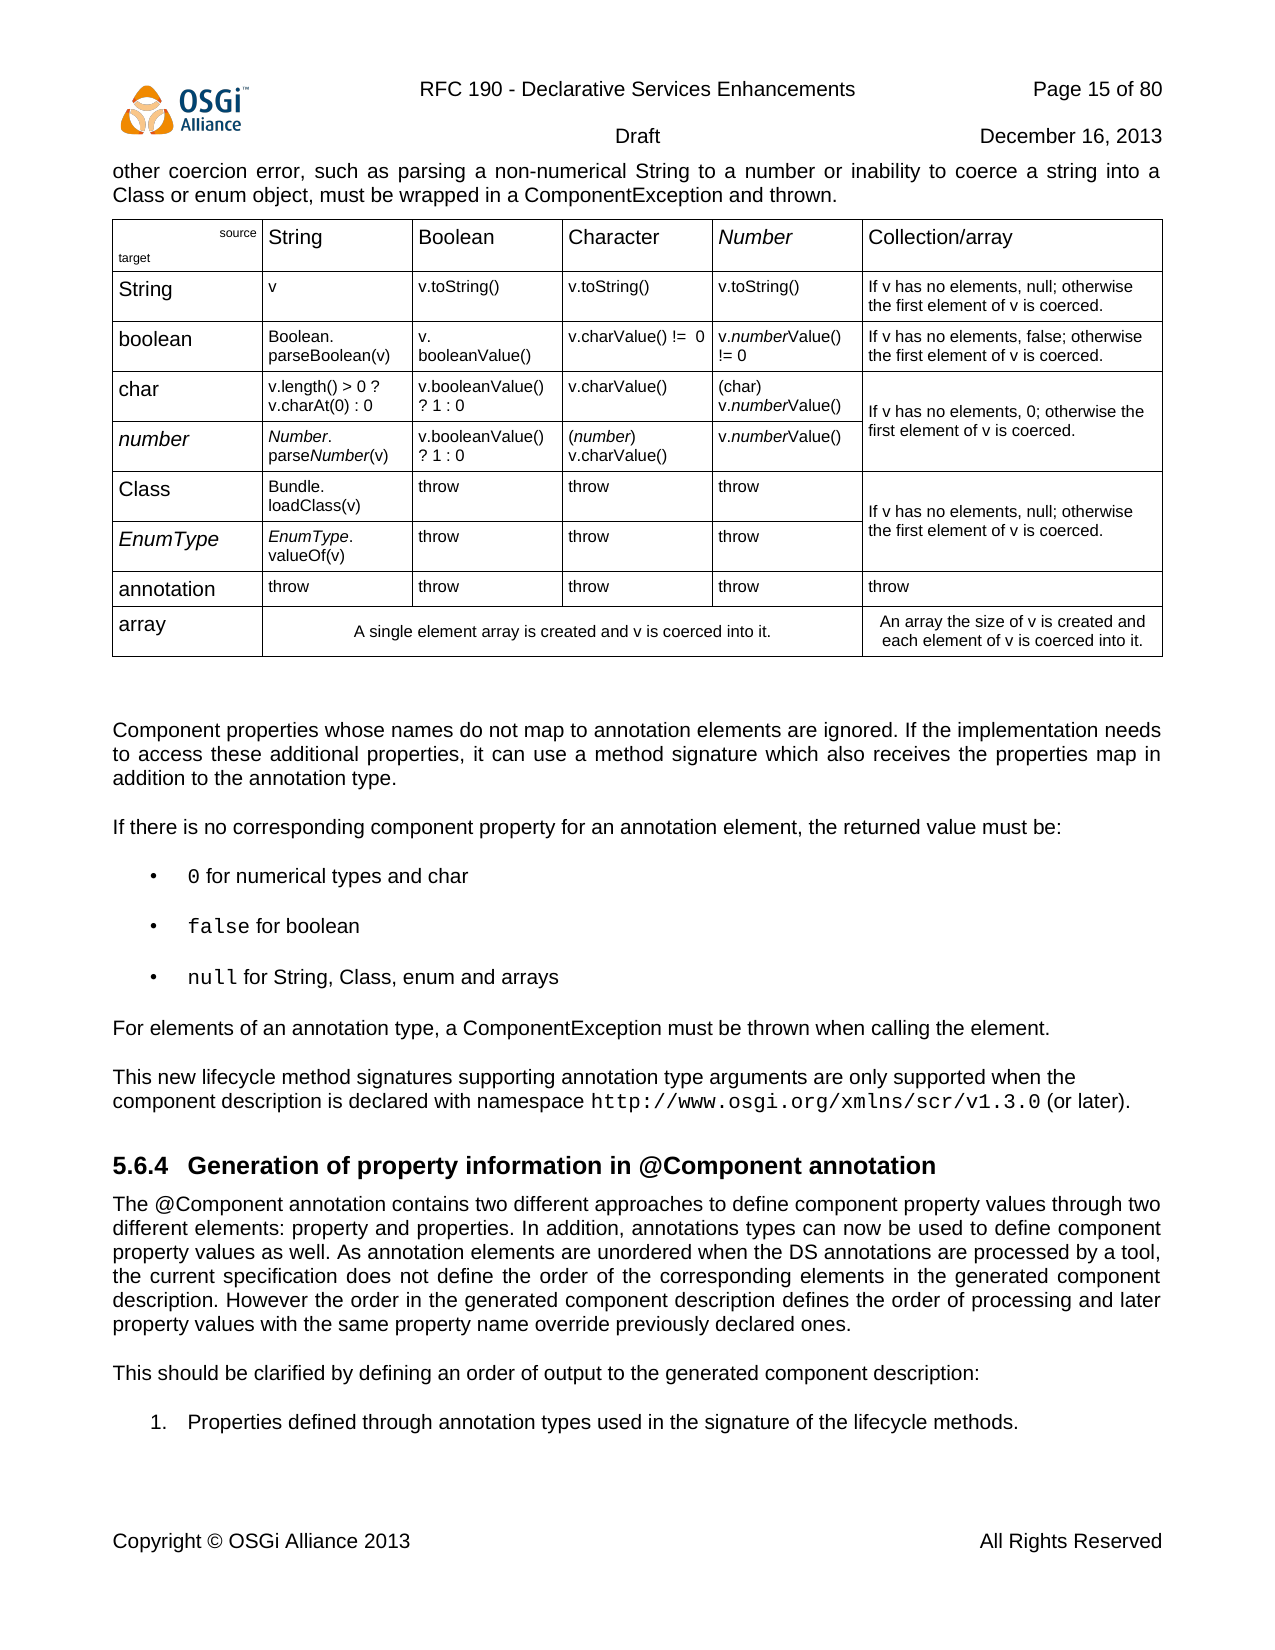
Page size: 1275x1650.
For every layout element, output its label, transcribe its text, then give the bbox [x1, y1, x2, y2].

table_cell v.charValue() != 0 [563, 322, 712, 371]
table_cell v.numberValue() [713, 422, 862, 471]
table_cell throw [563, 472, 712, 521]
text Component properties whose names do not map to annotation elements are ignored. If the implementation needs to access these additional properties, it can use a method signature which also receives the properties map in addition to the annotation type. [112, 718, 1162, 789]
table_cell If v has no elements, null; otherwise the first element of v is coerced. [863, 272, 1162, 321]
list Properties defined through annotation types used in the signature of the lifecycle methods. [150, 1410, 1162, 1434]
table_cell If v has no elements, null; otherwise the first element of v is coerced. [863, 472, 1162, 571]
table_header Character [563, 220, 712, 271]
table_cell throw [413, 572, 562, 606]
table_header Collection/array [863, 220, 1162, 271]
table_cell throw [263, 572, 412, 606]
table_cell boolean [113, 322, 262, 371]
table_header source [113, 220, 262, 245]
table_cell array [113, 607, 262, 656]
table_cell throw [713, 572, 862, 606]
table_cell v.booleanValue() ? 1 : 0 [413, 372, 562, 421]
table_cell number [113, 422, 262, 471]
text This new lifecycle method signatures supporting annotation type arguments are only supported when the component description is declared with namespace http://www.osgi.org/xmlns/scr/v1.3.0 (or later). [112, 1065, 1162, 1115]
table_cell v.toString() [713, 272, 862, 321]
text If there is no corresponding component property for an annotation element, the returned value must be: [112, 814, 1162, 838]
table_cell If v has no elements, false; otherwise the first element of v is coerced. [863, 322, 1162, 371]
table_cell throw [863, 572, 1162, 606]
text other coercion error, such as parsing a non-numerical String to a number or inability to coerce a string into a Class or enum object, must be wrapped in a ComponentException and thrown. [112, 159, 1162, 207]
list 0 for numerical types and char [150, 863, 1162, 889]
table_cell annotation [113, 572, 262, 606]
list null for String, Class, enum and arrays [150, 965, 1162, 991]
table_cell Boolean. parseBoolean(v) [263, 322, 412, 371]
table_cell throw [413, 472, 562, 521]
table_cell v.charValue() [563, 372, 712, 421]
table_cell EnumType. valueOf(v) [263, 522, 412, 571]
table_cell v.numberValue() != 0 [713, 322, 862, 371]
table_cell If v has no elements, 0; otherwise the first element of v is coerced. [863, 372, 1162, 471]
table_cell v [263, 272, 412, 321]
table_cell (number) v.charValue() [563, 422, 712, 471]
table_cell String [113, 272, 262, 321]
table_cell throw [413, 522, 562, 571]
table_cell throw [713, 522, 862, 571]
text This should be clarified by defining an order of output to the generated component description: [112, 1361, 1162, 1385]
table_cell An array the size of v is created and each element of v is coerced into it. [863, 607, 1162, 656]
list false for boolean [150, 914, 1162, 940]
table_cell v. booleanValue() [413, 322, 562, 371]
table_header String [263, 220, 412, 271]
picture [113, 78, 257, 142]
table_cell throw [713, 472, 862, 521]
table_cell throw [563, 522, 712, 571]
table_cell v.toString() [413, 272, 562, 321]
table_cell v.length() > 0 ?v.charAt(0) : 0 [263, 372, 412, 421]
table_cell target [113, 245, 262, 271]
table_cell Number. parseNumber(v) [263, 422, 412, 471]
table_cell throw [563, 572, 712, 606]
table_cell char [113, 372, 262, 421]
subtitle Generation of property information in @Component annotation [112, 1151, 1162, 1179]
table_cell v.toString() [563, 272, 712, 321]
table_cell Class [113, 472, 262, 521]
text For elements of an annotation type, a ComponentException must be thrown when calling the element. [112, 1016, 1162, 1040]
table_cell v.booleanValue() ? 1 : 0 [413, 422, 562, 471]
table_header Boolean [413, 220, 562, 271]
table_cell (char) v.numberValue() [713, 372, 862, 421]
table_cell EnumType [113, 522, 262, 571]
text The @Component annotation contains two different approaches to define component property values through two different elements: property and properties. In addition, annotations types can now be used to define component property values as well. As annotation elements are unordered when the DS annotations are processed by a tool, the current specification does not define the order of the corresponding elements in the generated component description. However the order in the generated component description defines the order of processing and later property values with the same property name override previously declared ones. [112, 1192, 1162, 1336]
table_header Number [713, 220, 862, 271]
table_cell Bundle. loadClass(v) [263, 472, 412, 521]
table_cell A single element array is created and v is coerced into it. [263, 607, 862, 656]
